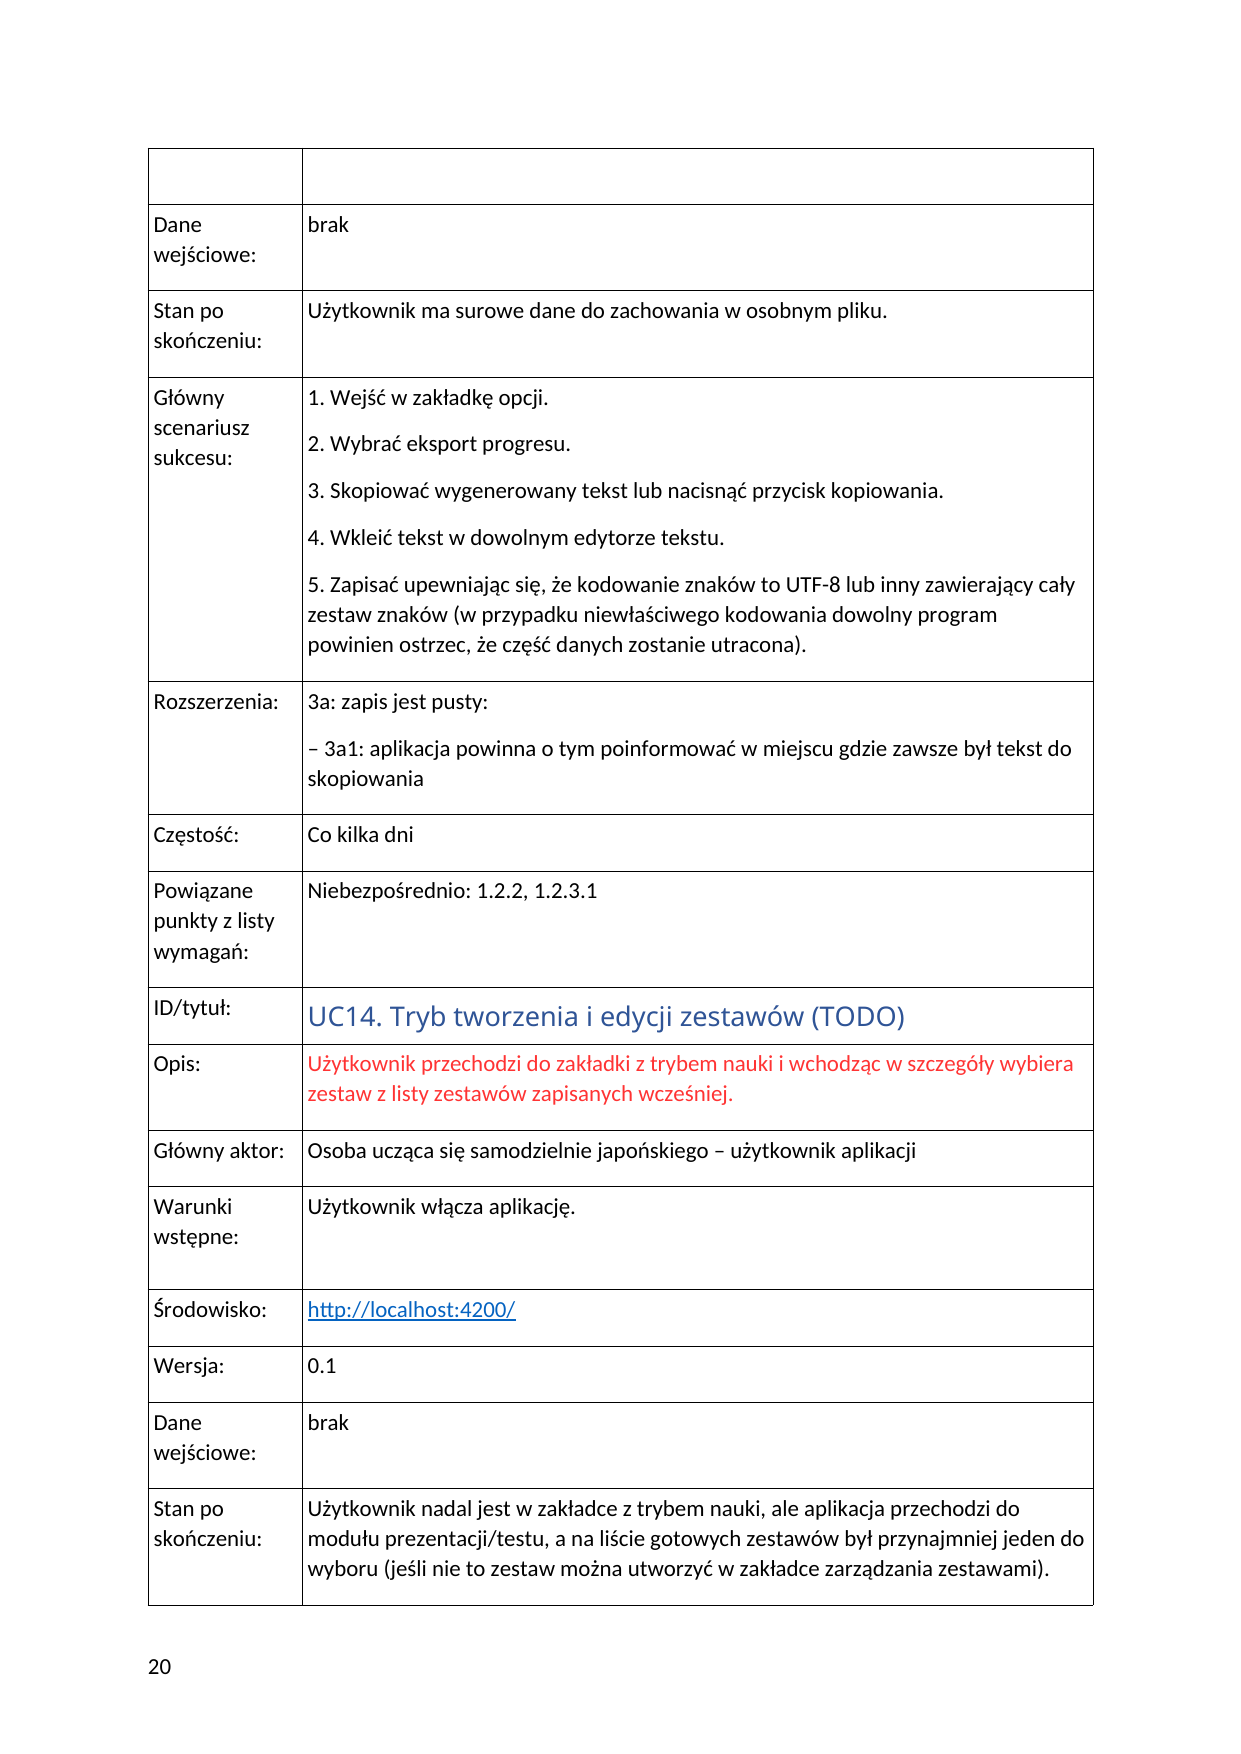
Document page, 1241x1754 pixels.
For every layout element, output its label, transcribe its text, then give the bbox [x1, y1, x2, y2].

table_cell [303, 149, 1093, 204]
table_cell Dane wejściowe: [149, 1403, 302, 1488]
table_header UC14. Tryb tworzenia i edycji zestawów (TODO) [303, 988, 1093, 1043]
table_cell 0.1 [303, 1347, 1093, 1402]
table_cell Osoba ucząca się samodzielnie japońskiego – użytkownik aplikacji [303, 1131, 1093, 1186]
table_cell Wersja: [149, 1347, 302, 1402]
table_cell Główny aktor: [149, 1131, 302, 1186]
table_cell Użytkownik włącza aplikację. [303, 1187, 1093, 1289]
table_header ID/tytuł: [149, 988, 302, 1043]
table_cell Dane wejściowe: [149, 205, 302, 290]
table_cell Użytkownik ma surowe dane do zachowania w osobnym pliku. [303, 291, 1093, 377]
table_cell Opis: [149, 1045, 302, 1130]
table_cell Powiązane punkty z listy wymagań: [149, 872, 302, 987]
table_cell Rozszerzenia: [149, 682, 302, 814]
table_cell http://localhost:4200/ [303, 1290, 1093, 1346]
table_cell 1. Wejść w zakładkę opcji. 2. Wybrać eksport progresu. 3. Skopiować wygenerowany tekst lub nacisnąć przycisk kopiowania. 4. Wkleić tekst w dowolnym edytorze tekstu. 5. Zapisać upewniając się, że kodowanie znaków to UTF-8 lub inny zawierający cały zestaw znaków (w przypadku niewłaściwego kodowania dowolny program powinien ostrzec, że część danych zostanie utracona). [303, 378, 1093, 681]
table_cell Co kilka dni [303, 815, 1093, 871]
table_cell [149, 149, 302, 204]
table_cell Częstość: [149, 815, 302, 871]
table_cell brak [303, 1403, 1093, 1488]
table_cell Warunki wstępne: [149, 1187, 302, 1289]
table_cell Stan po skończeniu: [149, 1489, 302, 1605]
table_cell Użytkownik nadal jest w zakładce z trybem nauki, ale aplikacja przechodzi do modułu prezentacji/testu, a na liście gotowych zestawów był przynajmniej jeden do wyboru (jeśli nie to zestaw można utworzyć w zakładce zarządzania zestawami). [303, 1489, 1093, 1605]
table_cell Niebezpośrednio: 1.2.2, 1.2.3.1 [303, 872, 1093, 987]
table_cell brak [303, 205, 1093, 290]
table_cell Użytkownik przechodzi do zakładki z trybem nauki i wchodząc w szczegóły wybiera zestaw z listy zestawów zapisanych wcześniej. [303, 1045, 1093, 1130]
table_cell Stan po skończeniu: [149, 291, 302, 377]
table_cell 3a: zapis jest pusty: – 3a1: aplikacja powinna o tym poinformować w miejscu gdzie zawsze był tekst do skopiowania [303, 682, 1093, 814]
table_cell Główny scenariusz sukcesu: [149, 378, 302, 681]
table_cell Środowisko: [149, 1290, 302, 1346]
